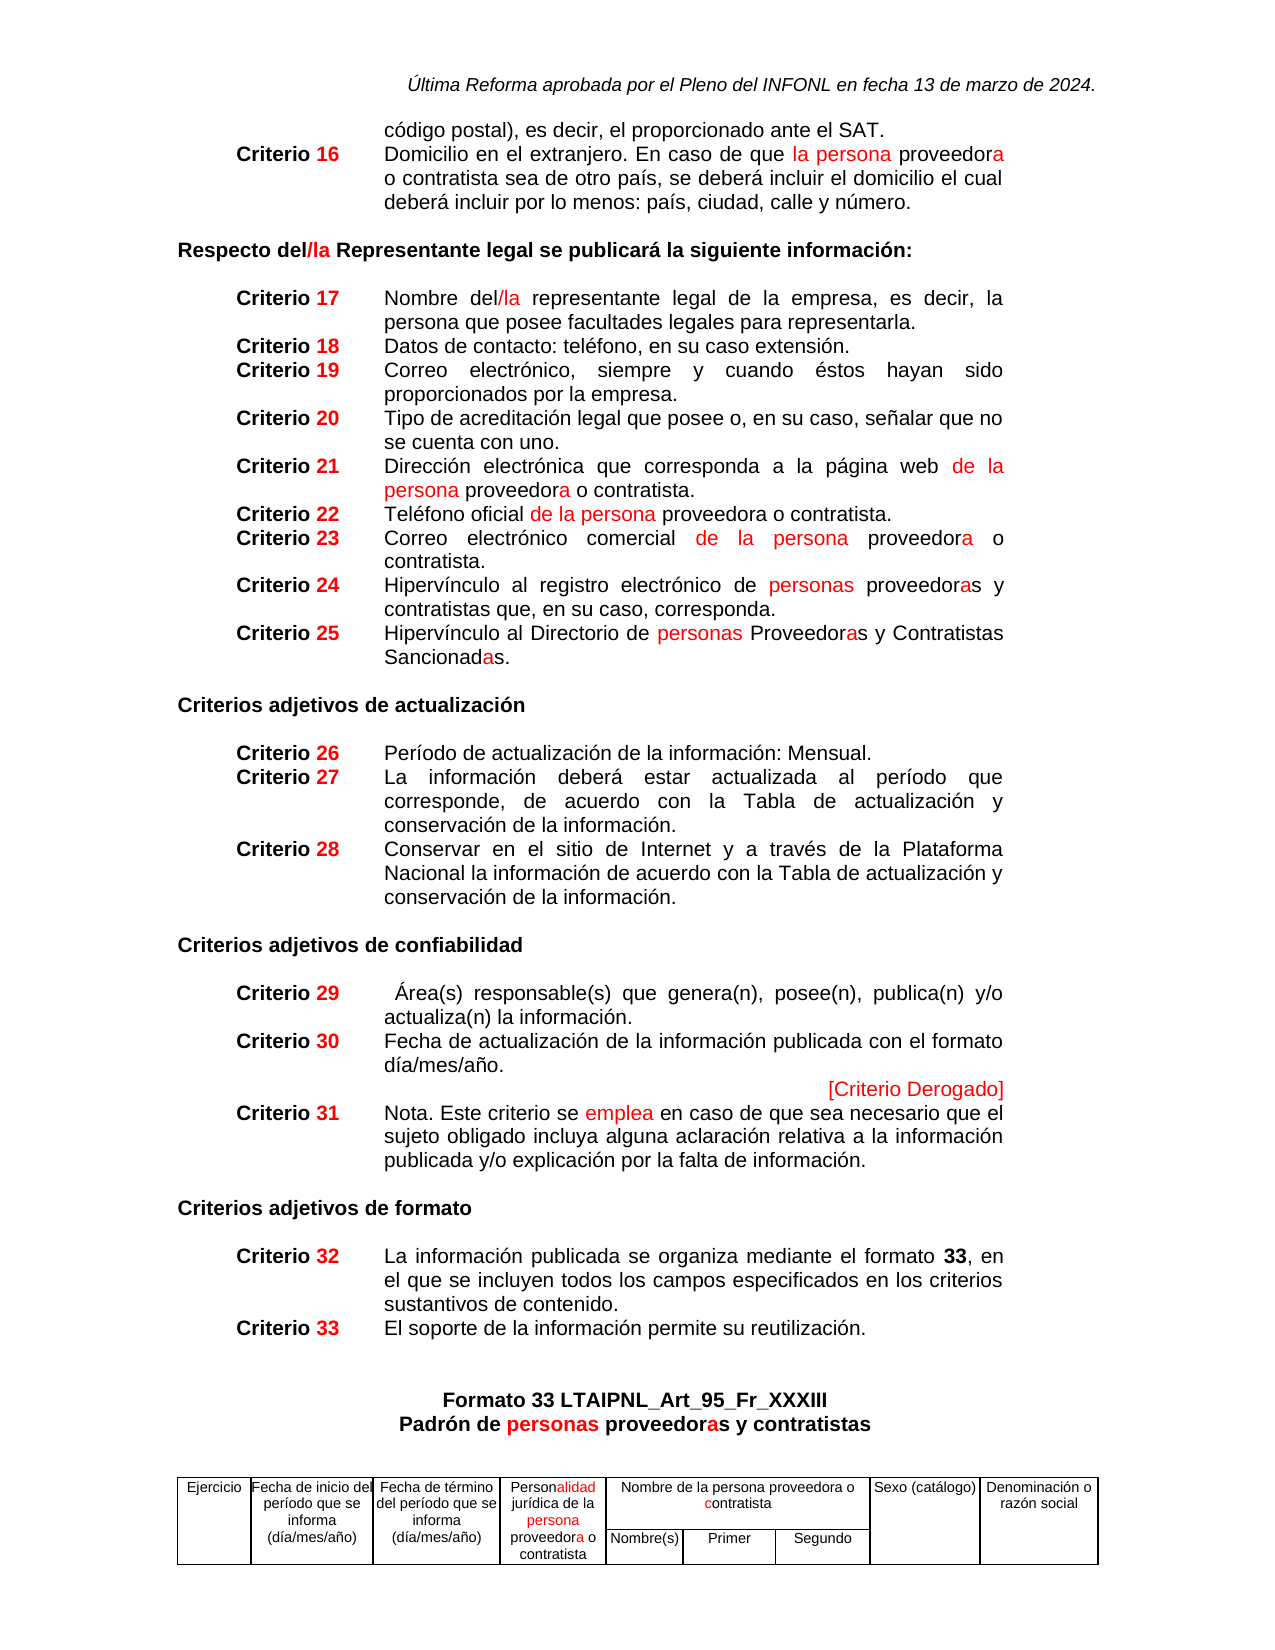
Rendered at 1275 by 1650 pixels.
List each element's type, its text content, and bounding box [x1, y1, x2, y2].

text Criterio 24 Hipervínculo al registro electrónico de personas proveedoras y contratistas que, en su caso, corresponda. [236, 573, 1004, 621]
text Respecto del/la Representante legal se publicará la siguiente información: [177, 238, 1004, 262]
text Criterio 23 Correo electrónico comercial de la persona proveedora o contratista. [236, 525, 1004, 573]
text [Criterio Derogado] [236, 1076, 1004, 1100]
text Criterios adjetivos de formato [177, 1196, 1009, 1220]
text Criterio 19 Correo electrónico, siempre y cuando éstos hayan sido proporcionados por la empresa. [236, 358, 1004, 406]
text Criterio 21 Dirección electrónica que corresponda a la página web de la persona proveedora o contratista. [236, 453, 1004, 501]
text Criterio 32 La información publicada se organiza mediante el formato 33, en el que se incluyen todos los campos especificados en los criterios sustantivos de contenido. [236, 1244, 1004, 1316]
table_header Fecha de término del período que se informa (día/mes/año) [374, 1478, 499, 1564]
text Criterio 27 La información deberá estar actualizada al período que corresponde, de acuerdo con la Tabla de actualización y conservación de la información. [236, 765, 1004, 837]
table_header Sexo (catálogo) [871, 1478, 979, 1564]
text Criterios adjetivos de actualización [177, 693, 1009, 717]
text Criterio 29 Área(s) responsable(s) que genera(n), posee(n), publica(n) y/o actualiza(n) la información. [236, 981, 1004, 1028]
text código postal), es decir, el proporcionado ante el SAT. [236, 118, 1004, 142]
text Criterio 22 Teléfono oficial de la persona proveedora o contratista. [236, 501, 1004, 525]
text Criterio 17 Nombre del/la representante legal de la empresa, es decir, la persona que posee facultades legales para representarla. [236, 286, 1004, 334]
table_header Ejercicio [178, 1478, 250, 1564]
table_header Fecha de inicio del período que se informa (día/mes/año) [252, 1478, 372, 1564]
text Criterio 16 Domicilio en el extranjero. En caso de que la persona proveedora o contratista sea de otro país, se deberá incluir el domicilio el cual deberá incluir por lo menos: país, ciudad, calle y número. [236, 142, 1004, 214]
text Criterio 25 Hipervínculo al Directorio de personas Proveedoras y Contratistas Sancionadas. [236, 621, 1004, 669]
text Criterios adjetivos de confiabilidad [177, 933, 1009, 957]
text Criterio 18 Datos de contacto: teléfono, en su caso extensión. [236, 334, 1004, 358]
table_header Denominación o razón social [981, 1478, 1097, 1564]
table_header Personalidad jurídica de la persona proveedora o contratista [501, 1478, 605, 1564]
text Criterio 26 Período de actualización de la información: Mensual. [236, 741, 1004, 765]
text Padrón de personas proveedoras y contratistas [177, 1412, 1093, 1436]
table_cell Primer [684, 1530, 775, 1564]
text Criterio 31 Nota. Este criterio se emplea en caso de que sea necesario que el sujeto obligado incluya alguna aclaración relativa a la información publicada y/o explicación por la falta de información. [236, 1100, 1004, 1172]
table_header Nombre de la persona proveedora o contratista [607, 1478, 869, 1528]
text Criterio 28 Conservar en el sitio de Internet y a través de la Plataforma Nacional la información de acuerdo con la Tabla de actualización y conservación de la información. [236, 837, 1004, 909]
text Criterio 30 Fecha de actualización de la información publicada con el formato día/mes/año. [236, 1028, 1004, 1076]
table_cell Segundo [776, 1530, 869, 1564]
text Criterio 33 El soporte de la información permite su reutilización. [236, 1316, 1004, 1340]
table_cell Nombre(s) [607, 1530, 682, 1564]
text Formato 33 LTAIPNL_Art_95_Fr_XXXIII [177, 1388, 1093, 1412]
text Criterio 20 Tipo de acreditación legal que posee o, en su caso, señalar que no se cuenta con uno. [236, 406, 1004, 453]
